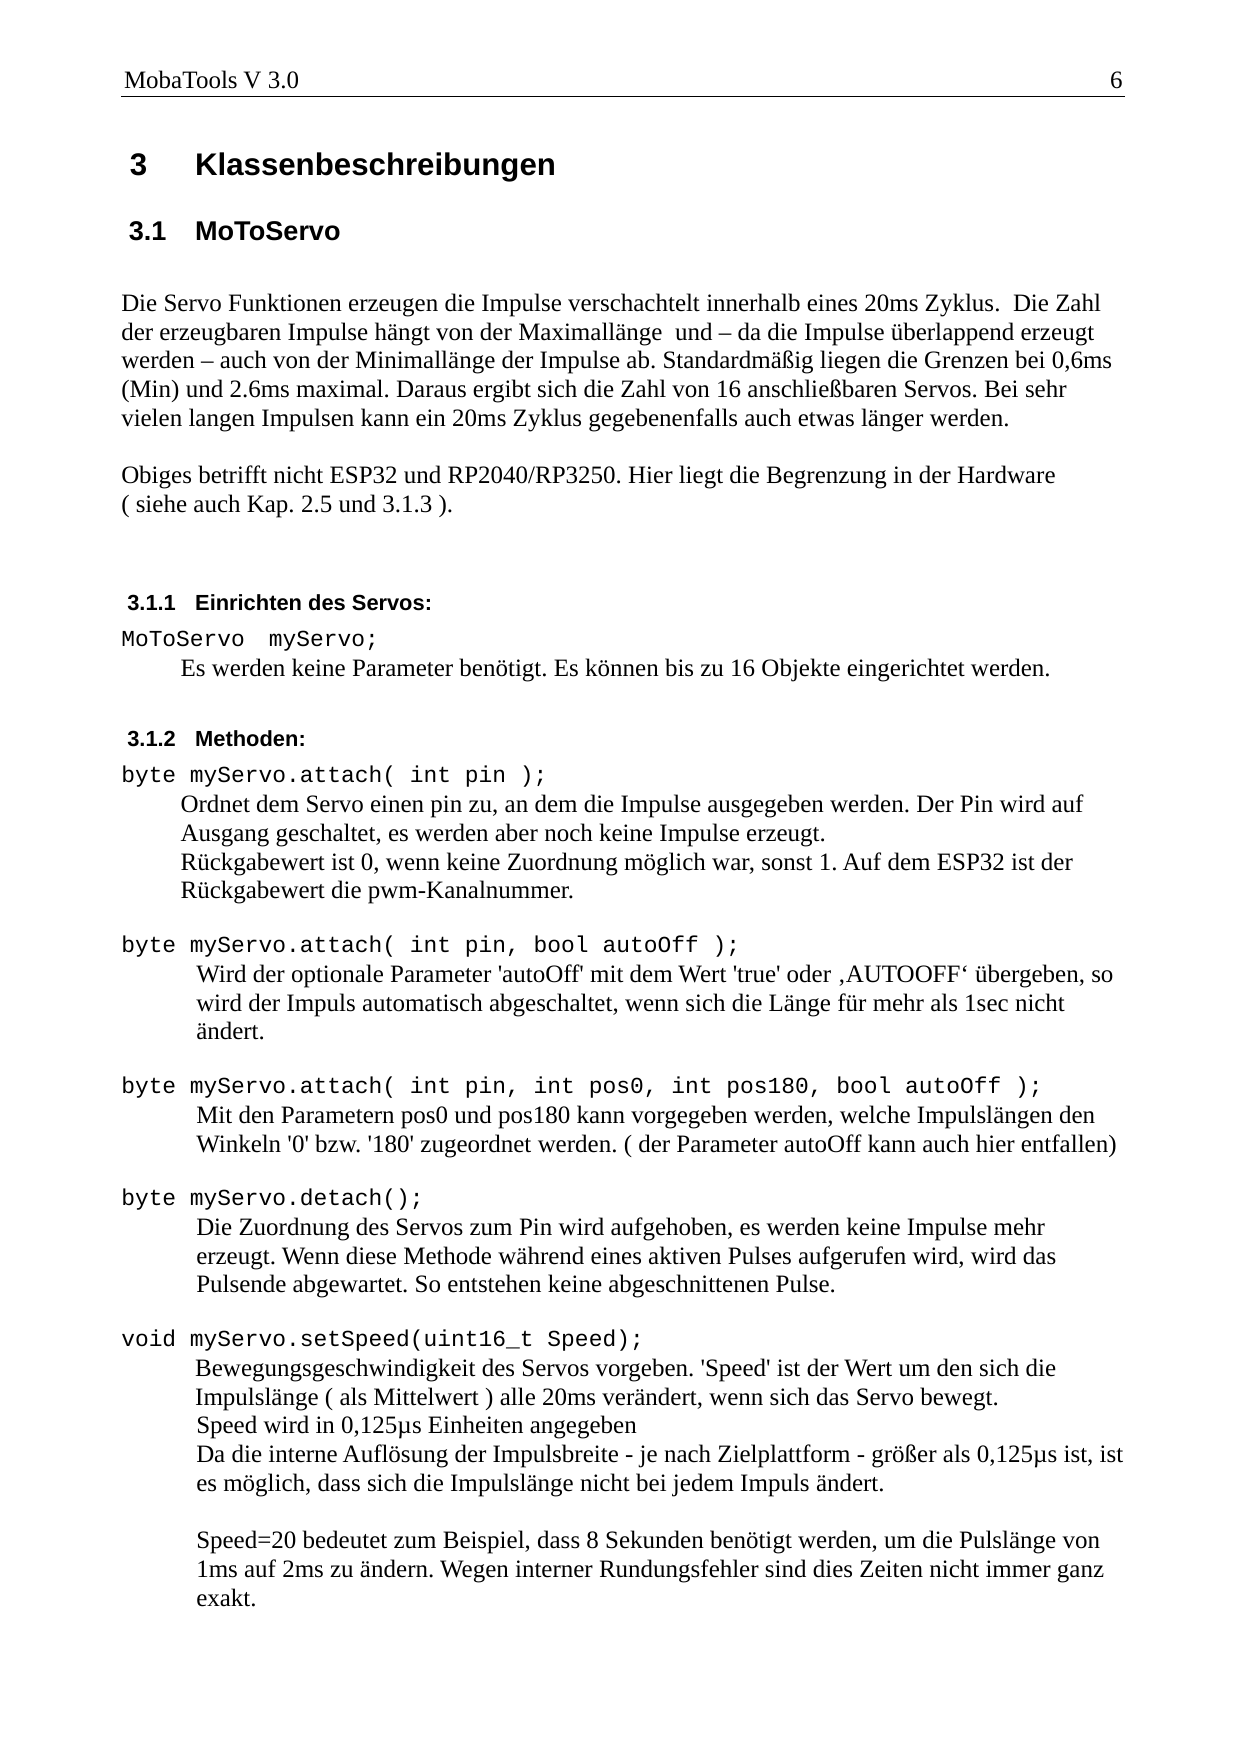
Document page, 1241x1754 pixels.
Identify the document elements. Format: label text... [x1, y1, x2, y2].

text Rückgabewert ist 0, wenn keine Zuordnung möglich war, sonst 1. Auf dem ESP32 ist der Rückgabewert die pwm-Kanalnummer. [180, 847, 1125, 904]
text Ordnet dem Servo einen pin zu, an dem die Impulse ausgegeben werden. Der Pin wird auf Ausgang geschaltet, es werden aber noch keine Impulse erzeugt. [180, 789, 1125, 847]
text Die Zuordnung des Servos zum Pin wird aufgehoben, es werden keine Impulse mehr erzeugt. Wenn diese Methode während eines aktiven Pulses aufgerufen wird, wird das Pulsende abgewartet. So entstehen keine abgeschnittenen Pulse. [196, 1212, 1125, 1298]
text Obiges betrifft nicht ESP32 und RP2040/RP3250. Hier liegt die Begrenzung in der Hardware ( siehe auch Kap. 2.5 und 3.1.3 ). [121, 432, 1125, 518]
text byte myServo.attach( int pin, int pos0, int pos180, bool autoOff ); [121, 1074, 1125, 1100]
text Mit den Parametern pos0 und pos180 kann vorgegeben werden, welche Impulslängen den Winkeln '0' bzw. '180' zugeordnet werden. ( der Parameter autoOff kann auch hier entfallen) [196, 1100, 1125, 1157]
text Die Servo Funktionen erzeugen die Impulse verschachtelt innerhalb eines 20ms Zyklus. Die Zahl der erzeugbaren Impulse hängt von der Maximallänge und – da die Impulse überlappend erzeugt werden – auch von der Minimallänge der Impulse ab. Standardmäßig liegen die Grenzen bei 0,6ms (Min) und 2.6ms maximal. Daraus ergibt sich die Zahl von 16 anschließbaren Servos. Bei sehr vielen langen Impulsen kann ein 20ms Zyklus gegebenenfalls auch etwas länger werden. [121, 288, 1125, 432]
text MoToServo myServo; [121, 628, 1125, 653]
subtitle Methoden: [121, 726, 1125, 751]
text Speed wird in 0,125µs Einheiten angegeben [196, 1411, 1125, 1439]
text Es werden keine Parameter benötigt. Es können bis zu 16 Objekte eingerichtet werden. [180, 653, 1125, 682]
subtitle Einrichten des Servos: [121, 590, 1125, 615]
text byte myServo.attach( int pin, bool autoOff ); [121, 933, 1125, 959]
text byte myServo.attach( int pin ); [121, 763, 1125, 789]
text Wird der optionale Parameter 'autoOff' mit dem Wert 'true' oder ‚AUTOOFF‘ übergeben, so wird der Impuls automatisch abgeschaltet, wenn sich die Länge für mehr als 1sec nicht ändert. [196, 959, 1125, 1045]
text void myServo.setSpeed(uint16_t Speed); [121, 1327, 1125, 1353]
subtitle MoToServo [121, 215, 1125, 247]
text Da die interne Auflösung der Impulsbreite - je nach Zielplattform - größer als 0,125µs ist, ist es möglich, dass sich die Impulslänge nicht bei jedem Impuls ändert. Speed=20 bedeutet zum Beispiel, dass 8 Sekunden benötigt werden, um die Pulslänge von 1ms auf 2ms zu ändern. Wegen interner Rundungsfehler sind dies Zeiten nicht immer ganz exakt. [196, 1439, 1125, 1612]
text byte myServo.detach(); [121, 1186, 1125, 1212]
text Bewegungsgeschwindigkeit des Servos vorgeben. 'Speed' ist der Wert um den sich die Impulslänge ( als Mittelwert ) alle 20ms verändert, wenn sich das Servo bewegt. [195, 1353, 1125, 1411]
subtitle Klassenbeschreibungen [121, 146, 1125, 182]
